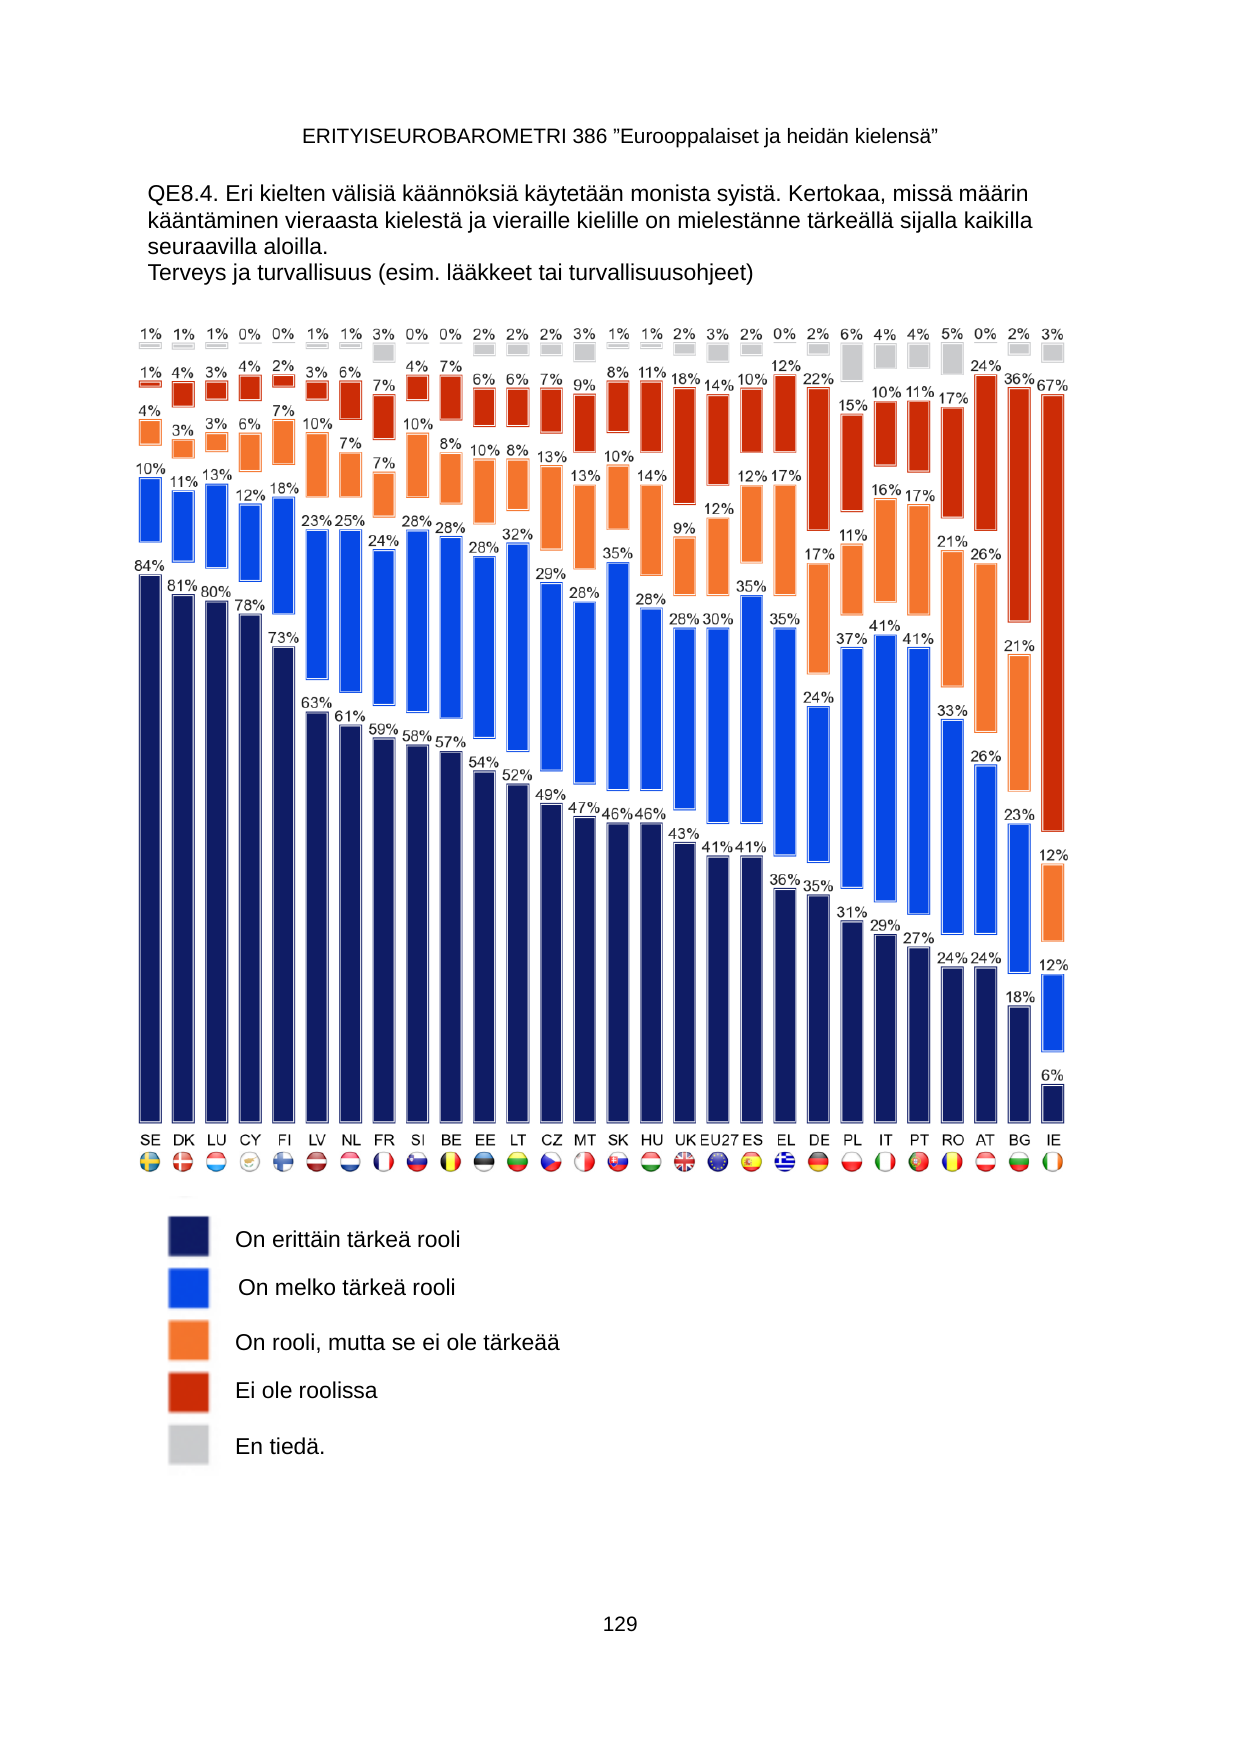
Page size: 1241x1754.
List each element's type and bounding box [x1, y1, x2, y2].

picture [131, 1196, 221, 1480]
picture [118, 313, 1090, 1175]
